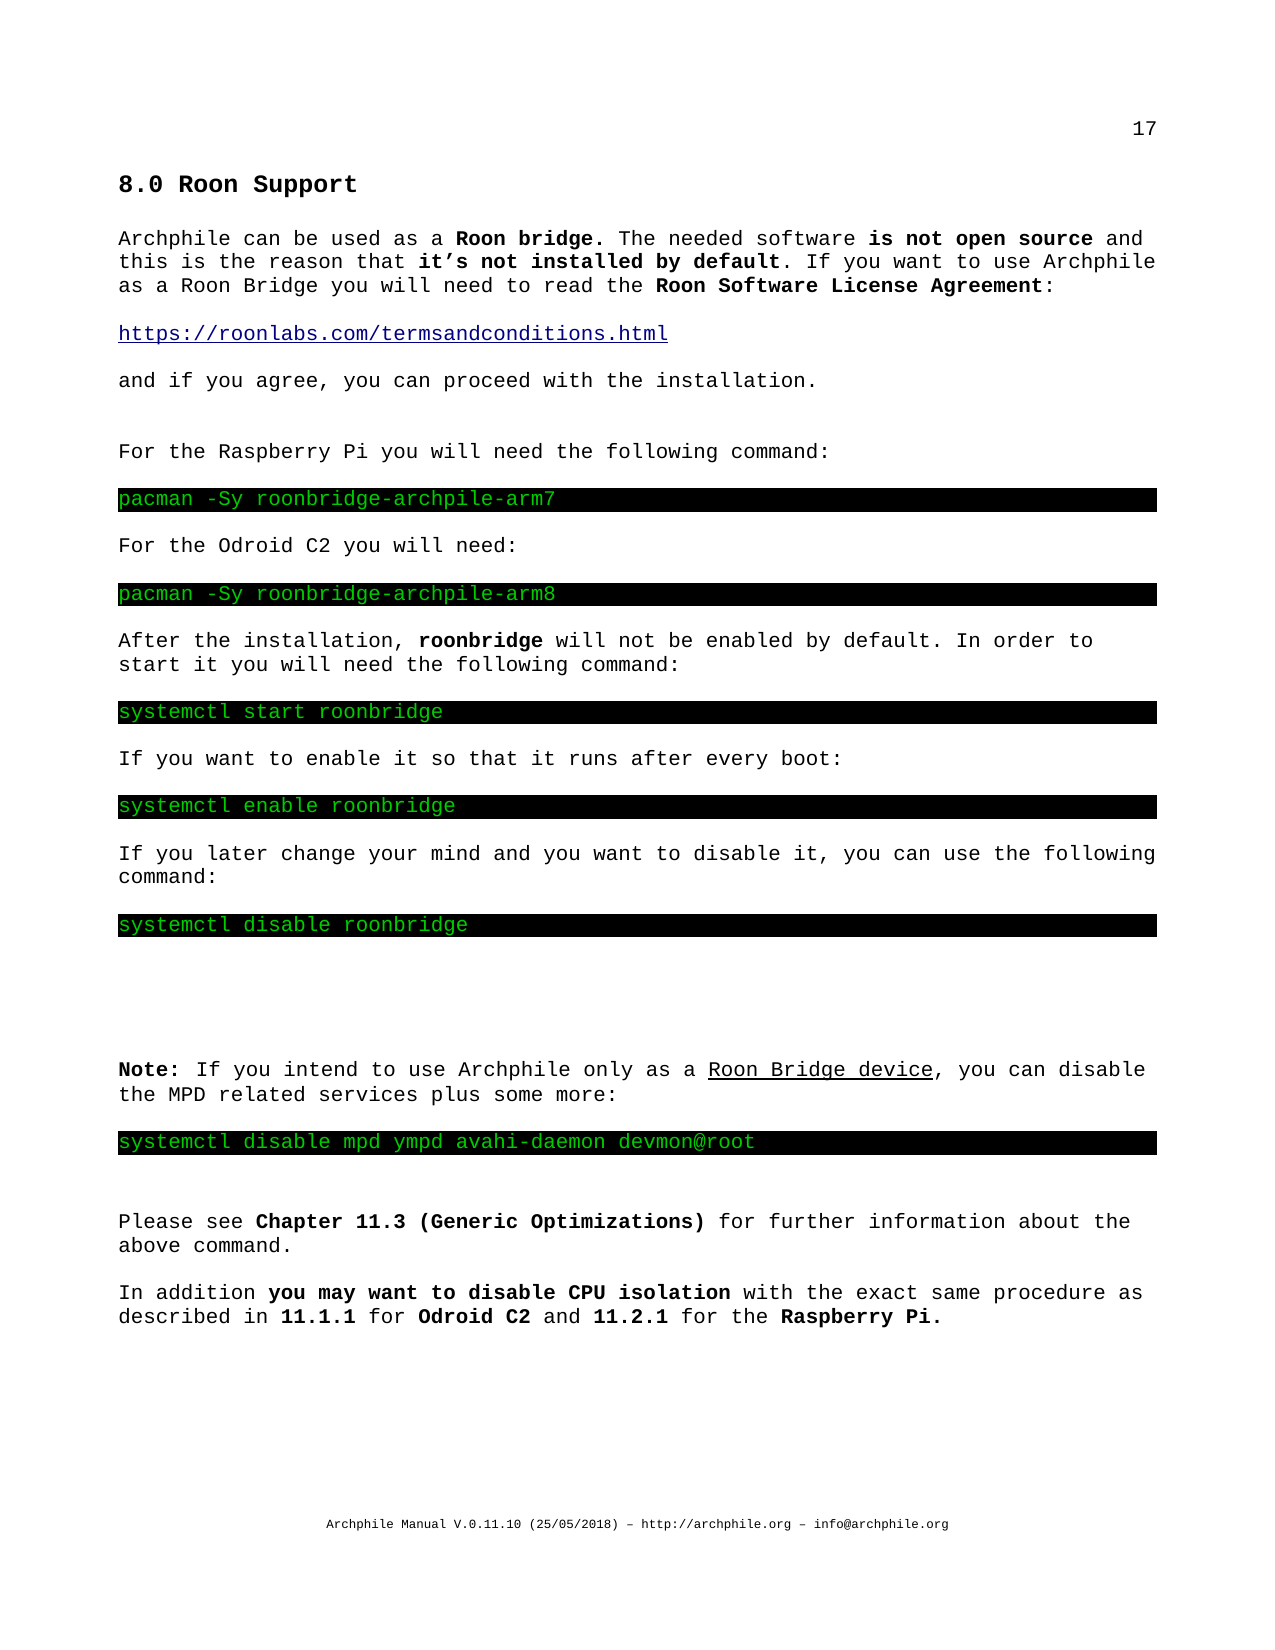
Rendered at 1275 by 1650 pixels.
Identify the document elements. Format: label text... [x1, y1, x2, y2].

text 8.0 Roon Support [118, 171, 1157, 199]
text Archphile can be used as a Roon bridge. The needed software is not open source and this is the reason that it’s not installed by default. If you want to use Archphile as a Roon Bridge you will need to read the Roon Software License Agreement: [118, 228, 1157, 299]
text After the installation, roonbridge will not be enabled by default. In order to start it you will need the following command: [118, 630, 1157, 677]
text In addition you may want to disable CPU isolation with the exact same procedure as described in 11.1.1 for Odroid C2 and 11.2.1 for the Raspberry Pi. [118, 1282, 1157, 1330]
text For the Raspberry Pi you will need the following command: [118, 441, 1157, 464]
text systemctl start roonbridge [118, 701, 1157, 724]
text Note: If you intend to use Archphile only as a Roon Bridge device, you can disable the MPD related services plus some more: [118, 1056, 1157, 1107]
text systemctl enable roonbridge [118, 795, 1157, 819]
text systemctl disable mpd ympd avahi-daemon devmon@root [118, 1131, 1157, 1155]
text systemctl disable roonbridge [118, 914, 1157, 937]
text Please see Chapter 11.3 (Generic Optimizations) for further information about the above command. [118, 1211, 1157, 1259]
text If you want to enable it so that it runs after every boot: [118, 748, 1157, 772]
text pacman -Sy roonbridge-archpile-arm7 [118, 488, 1157, 512]
text For the Odroid C2 you will need: [118, 535, 1157, 559]
text https://roonlabs.com/termsandconditions.html [118, 322, 1157, 346]
text If you later change your mind and you want to disable it, you can use the following command: [118, 843, 1157, 890]
text and if you agree, you can proceed with the installation. [118, 370, 1157, 393]
text pacman -Sy roonbridge-archpile-arm8 [118, 583, 1157, 606]
